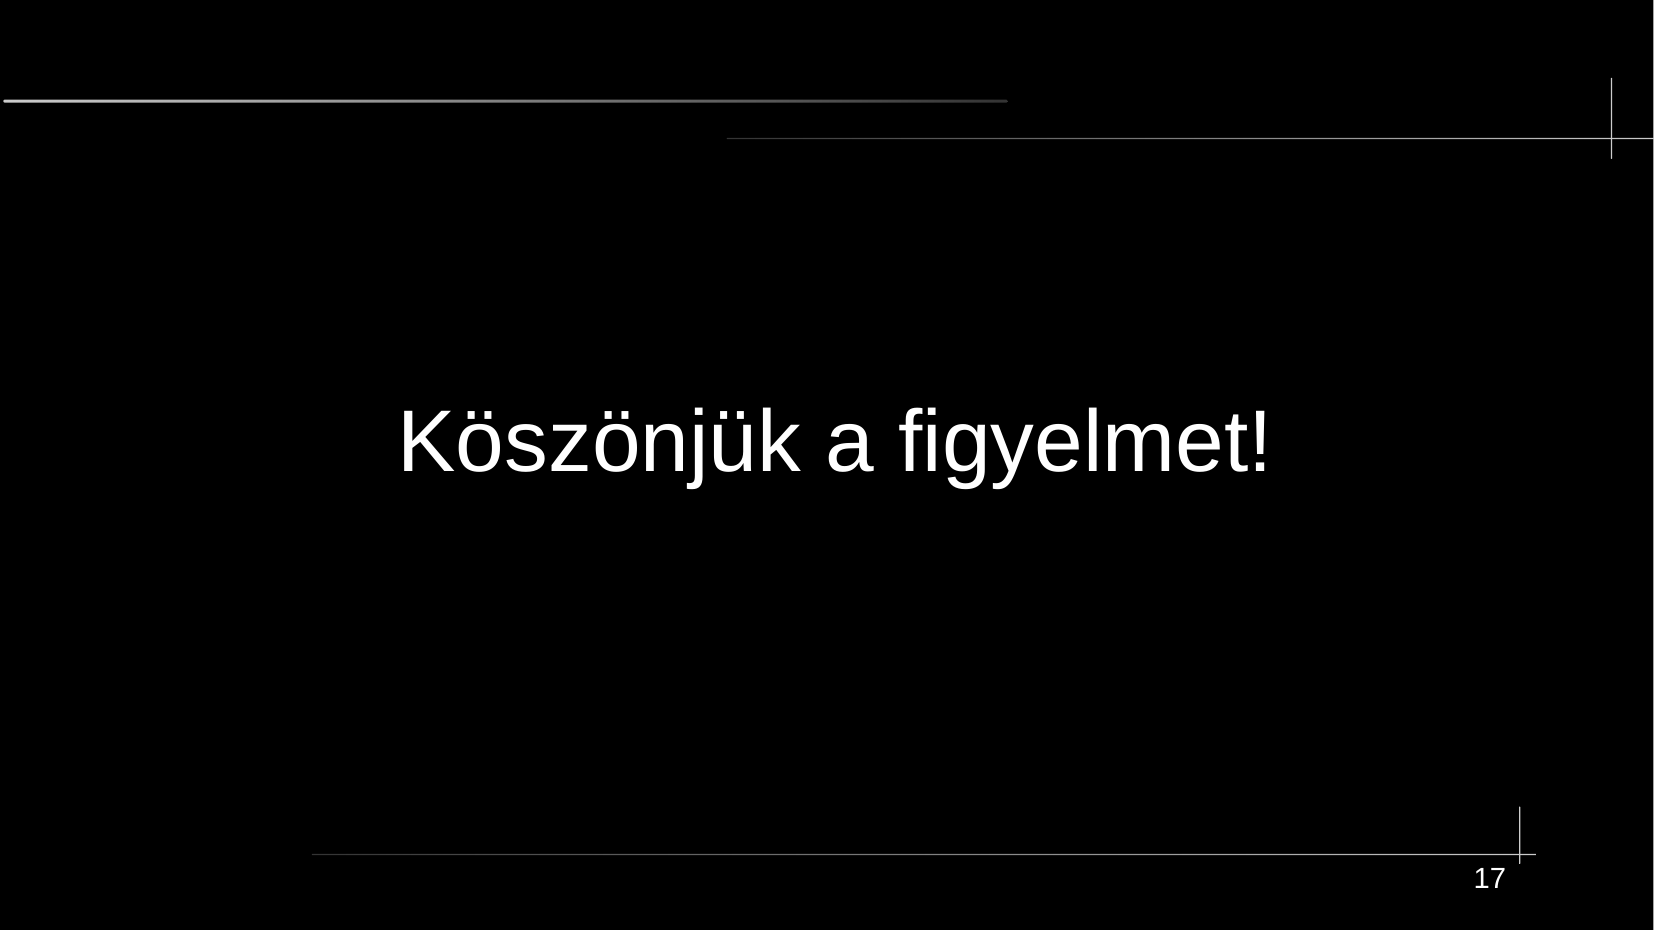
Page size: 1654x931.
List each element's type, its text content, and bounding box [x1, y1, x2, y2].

subtitle Köszönjük a figyelmet! [53, 194, 1619, 688]
